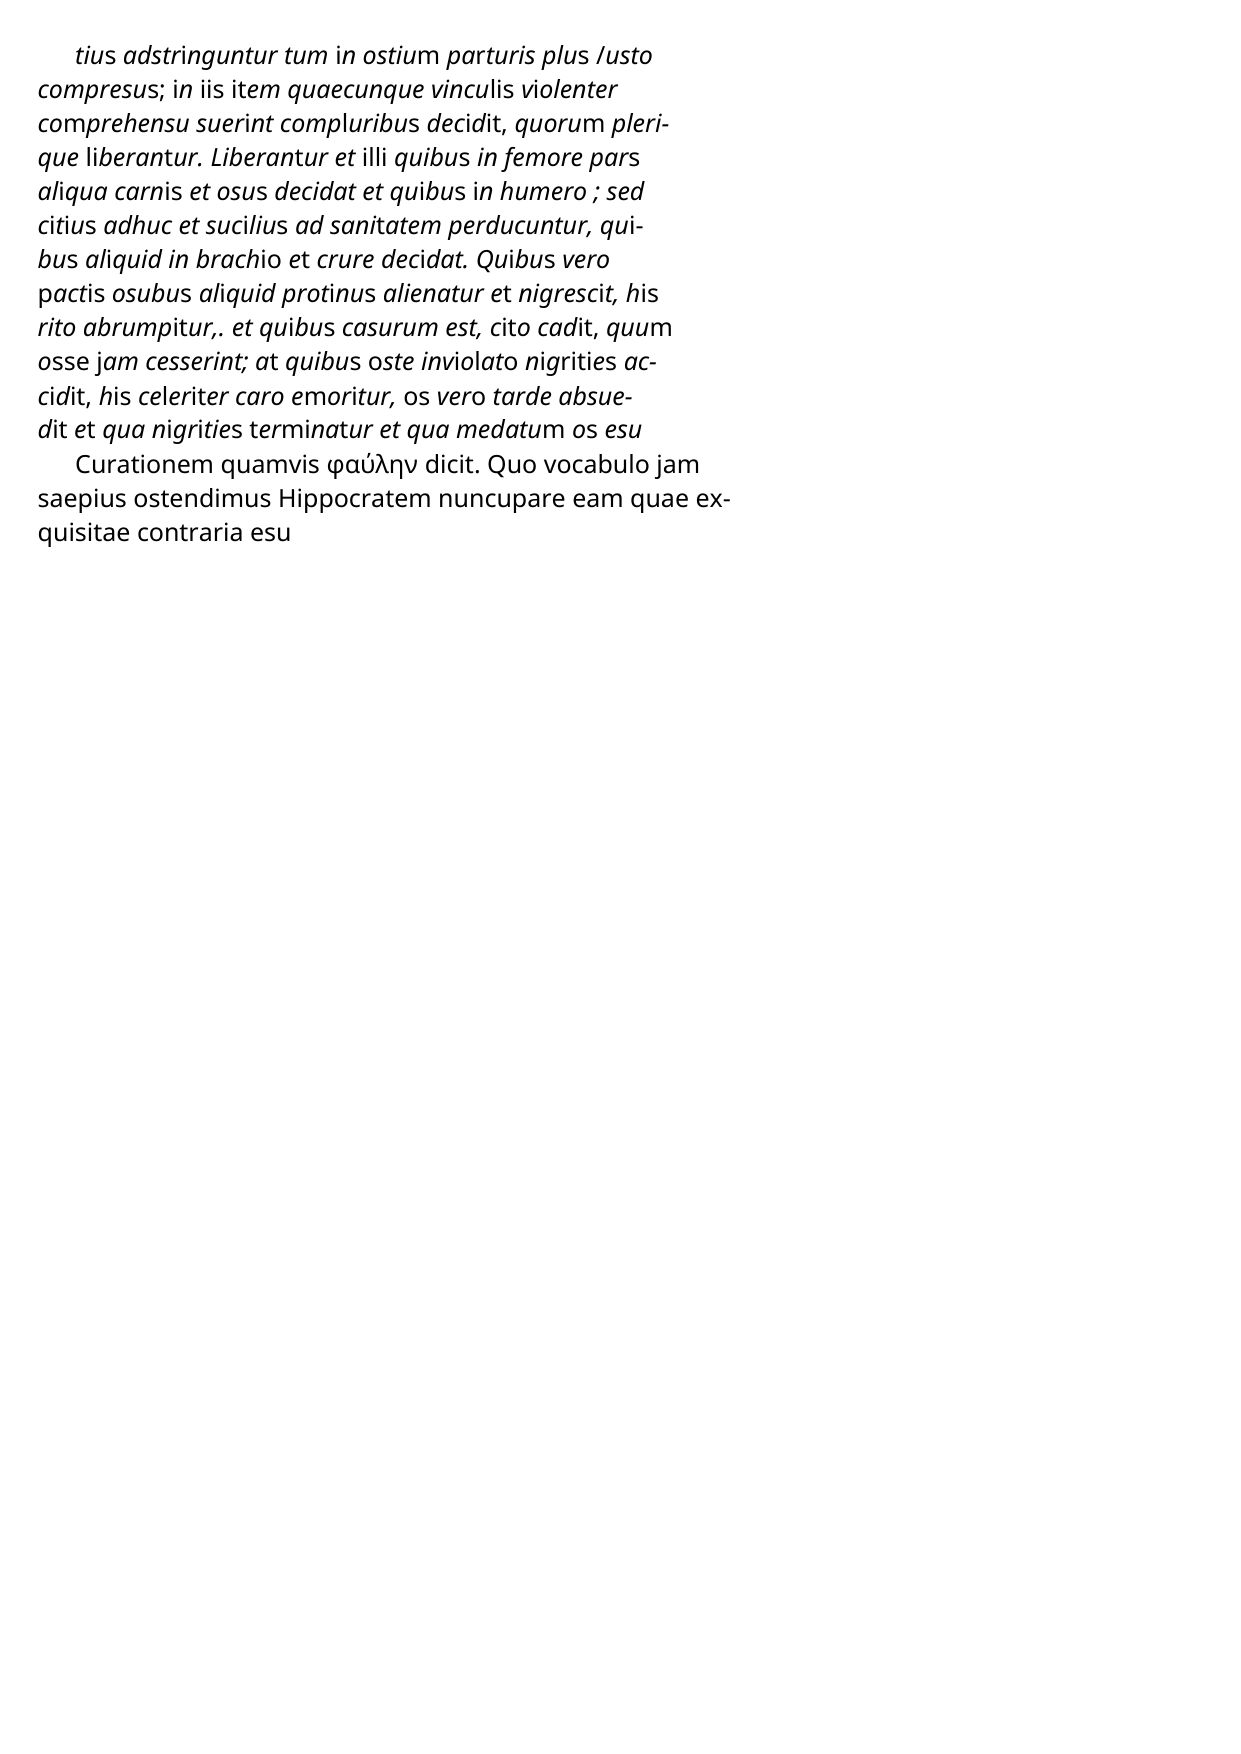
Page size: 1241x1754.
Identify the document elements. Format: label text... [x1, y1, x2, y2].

text Curationem quamvis φαύλην dicit. Quo vocabulo jam saepius ostendimus Hippocratem nuncupare eam quae ex- quisitae contraria esu [37, 446, 1203, 548]
text tius adstringuntur tum in ostium parturis plus /usto compresus; in iis item quaecunque vinculis violenter comprehensu suerint compluribus decidit, quorum pleri- que liberantur. Liberantur et illi quibus in femore pars aliqua carnis et osus decidat et quibus in humero ; sed citius adhuc et sucilius ad sanitatem perducuntur, qui- bus aliquid in brachio et crure decidat. Quibus vero pactis osubus aliquid protinus alienatur et nigrescit, his rito abrumpitur,. et quibus casurum est, cito cadit, quum osse jam cesserint; at quibus oste inviolato nigrities ac- cidit, his celeriter caro emoritur, os vero tarde absue- dit et qua nigrities terminatur et qua medatum os esu [37, 37, 1203, 446]
